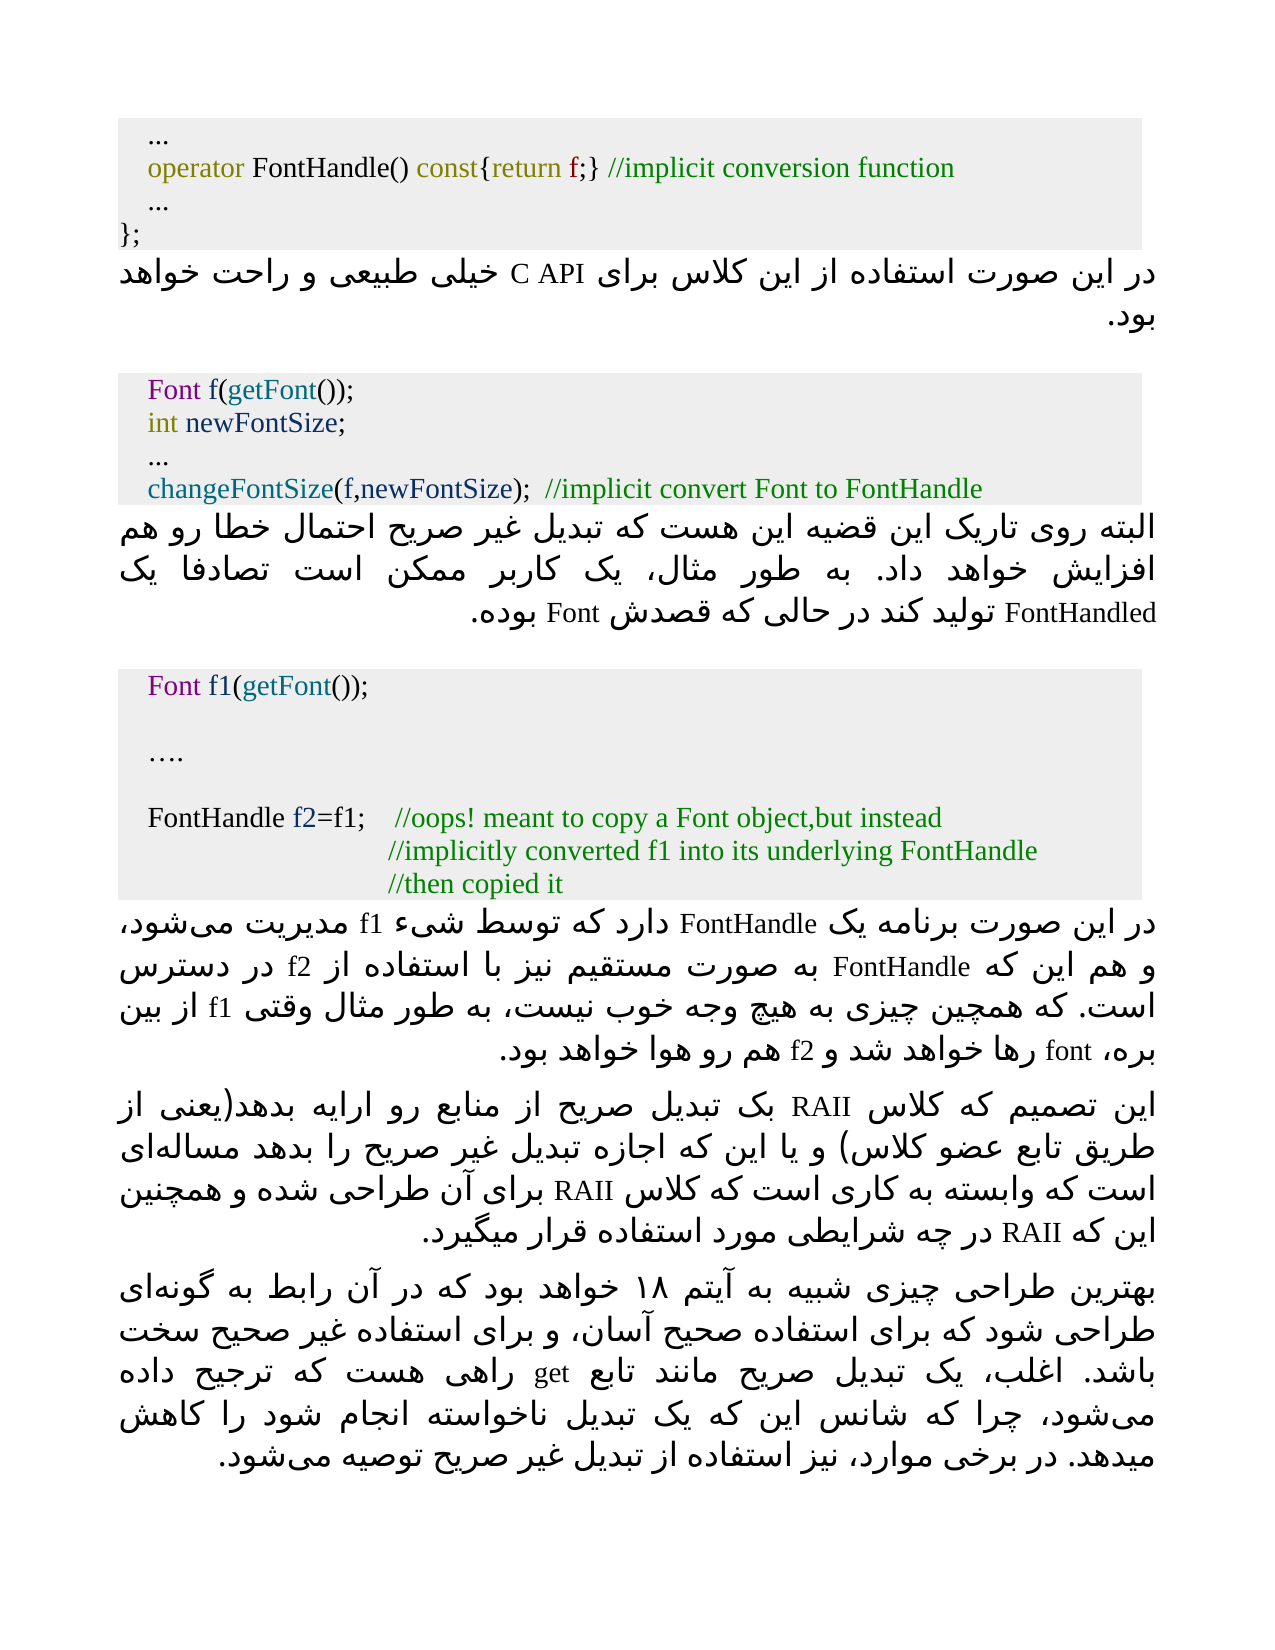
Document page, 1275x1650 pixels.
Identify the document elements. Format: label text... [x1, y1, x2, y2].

text ... [118, 118, 1142, 151]
text …. [118, 735, 1142, 768]
text این تصمیم که کلاس RAII بک تبدیل صریح از منابع رو ارایه بدهد(یعنی از طریق تابع عضو کلاس) و یا این که اجازه تبدیل غیر صریح را بدهد مساله‌ای است که وابسته به کاری است که کلاس RAII برای آن طراحی شده و همچنین این که RAII در چه شرایطی مورد استفاده قرار میگیرد. [118, 1083, 1157, 1251]
text در این صورت استفاده از این کلاس برای C API خیلی طبیعی و راحت خواهد بود. [118, 250, 1157, 334]
text FontHandle f2=f1; //oops! meant to copy a Font object,but instead [118, 801, 1142, 834]
text ... [118, 184, 1142, 217]
text Font f(getFont()); [118, 373, 1142, 406]
text }; [118, 217, 1142, 250]
text //implicitly converted f1 into its underlying FontHandle [118, 834, 1142, 867]
text Font f1(getFont()); [118, 669, 1142, 702]
text البته روی تاریک این قضیه این هست که تبدیل غیر صریح احتمال خطا رو هم افزایش خواهد داد. به طور مثال، یک کاربر ممکن است تصادفا یک FontHandled تولید کند در حالی که قصدش Font بوده. [118, 505, 1157, 631]
text در این صورت برنامه یک FontHandle دارد که توسط شیء f1 مدیریت می‌شود، و هم این که FontHandle به صورت مستقیم نیز با استفاده از f2 در دسترس است. که همچین چیزی به هیچ وجه خوب نیست، به طور مثال وقتی f1 از بین بره، font رها خواهد شد و f2 هم رو هوا خواهد بود. [118, 900, 1157, 1068]
text ... [118, 439, 1142, 472]
text بهترین طراحی چیزی شبیه به آیتم ۱۸ خواهد بود که در آن رابط به گونه‌ای طراحی شود که برای استفاده صحیح آسان، و برای استفاده غیر صحیح سخت باشد. اغلب، یک تبدیل صریح مانند تابع get راهی هست که ترجیح داده می‌شود، چرا که شانس این که یک تبدیل ناخواسته انجام شود را کاهش میدهد. در برخی موارد، نیز استفاده از تبدیل غیر صریح توصیه می‌شود. [118, 1265, 1157, 1475]
text //then copied it [118, 867, 1142, 900]
text int newFontSize; [118, 406, 1142, 439]
text operator FontHandle() const{return f;} //implicit conversion function [118, 151, 1142, 184]
text changeFontSize(f,newFontSize); //implicit convert Font to FontHandle [118, 472, 1142, 505]
